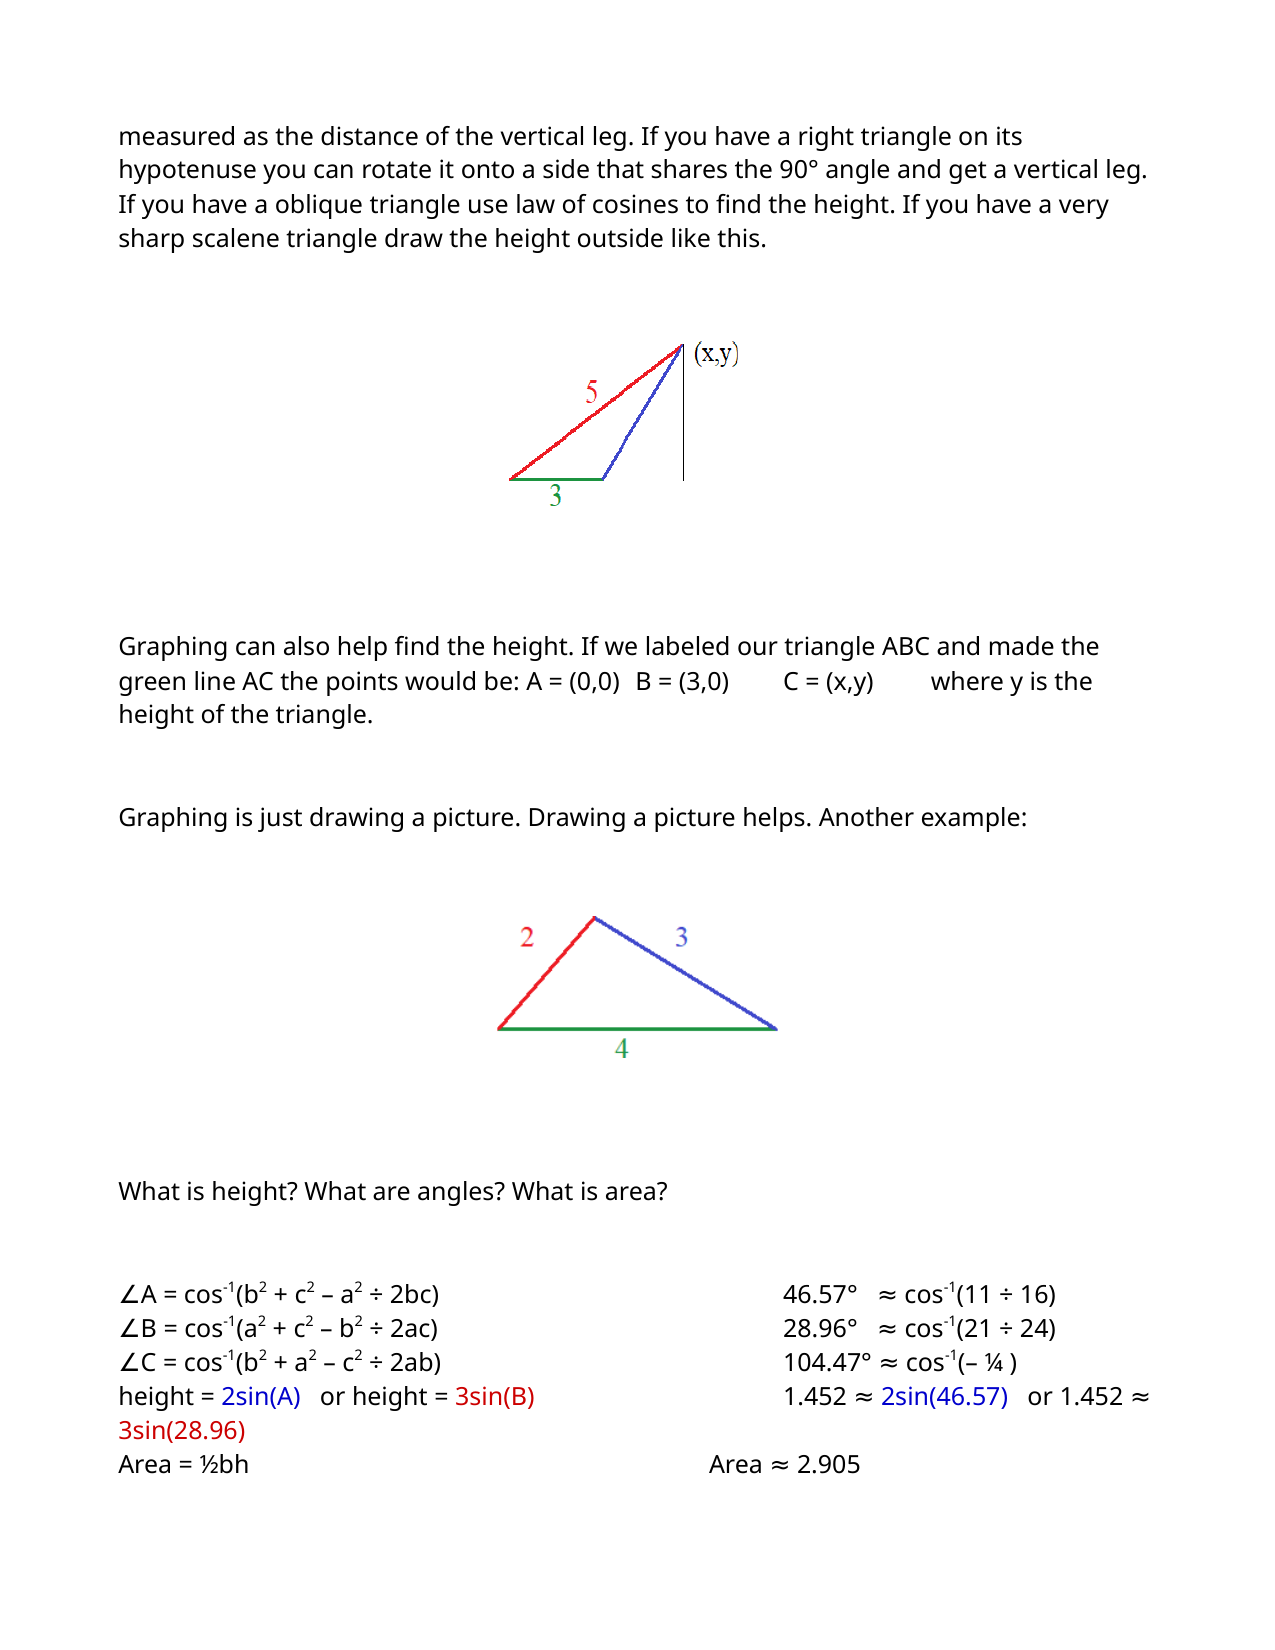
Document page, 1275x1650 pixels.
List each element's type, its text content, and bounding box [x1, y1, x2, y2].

picture [509, 338, 738, 508]
text measured as the distance of the vertical leg. If you have a right triangle on its hypotenuse you can rotate it onto a side that shares the 90° angle and get a vertical leg. If you have a oblique triangle use law of cosines to find the height. If you have a very sharp scalene triangle draw the height outside like this. [118, 118, 1157, 254]
text Graphing can also help find the height. If we labeled our triangle ABC and made the green line AC the points would be: A = (0,0) B = (3,0) C = (x,y) where y is the height of the triangle. [118, 629, 1157, 731]
text ∠A = cos-1(b2 + c2 – a2 ÷ 2bc) 46.57° ≈ cos-1(11 ÷ 16) [118, 1276, 1157, 1310]
text Graphing is just drawing a picture. Drawing a picture helps. Another example: [118, 799, 1157, 833]
picture [497, 916, 778, 1058]
text ∠C = cos-1(b2 + a2 – c2 ÷ 2ab) 104.47° ≈ cos-1(– ¼ ) [118, 1344, 1157, 1378]
text height = 2sin(A) or height = 3sin(B) 1.452 ≈ 2sin(46.57) or 1.452 ≈ 3sin(28.96) [118, 1378, 1157, 1447]
text ∠B = cos-1(a2 + c2 – b2 ÷ 2ac) 28.96° ≈ cos-1(21 ÷ 24) [118, 1310, 1157, 1344]
text What is height? What are angles? What is area? [118, 1174, 1157, 1208]
text Area = ½bh Area ≈ 2.905 [118, 1447, 1157, 1481]
